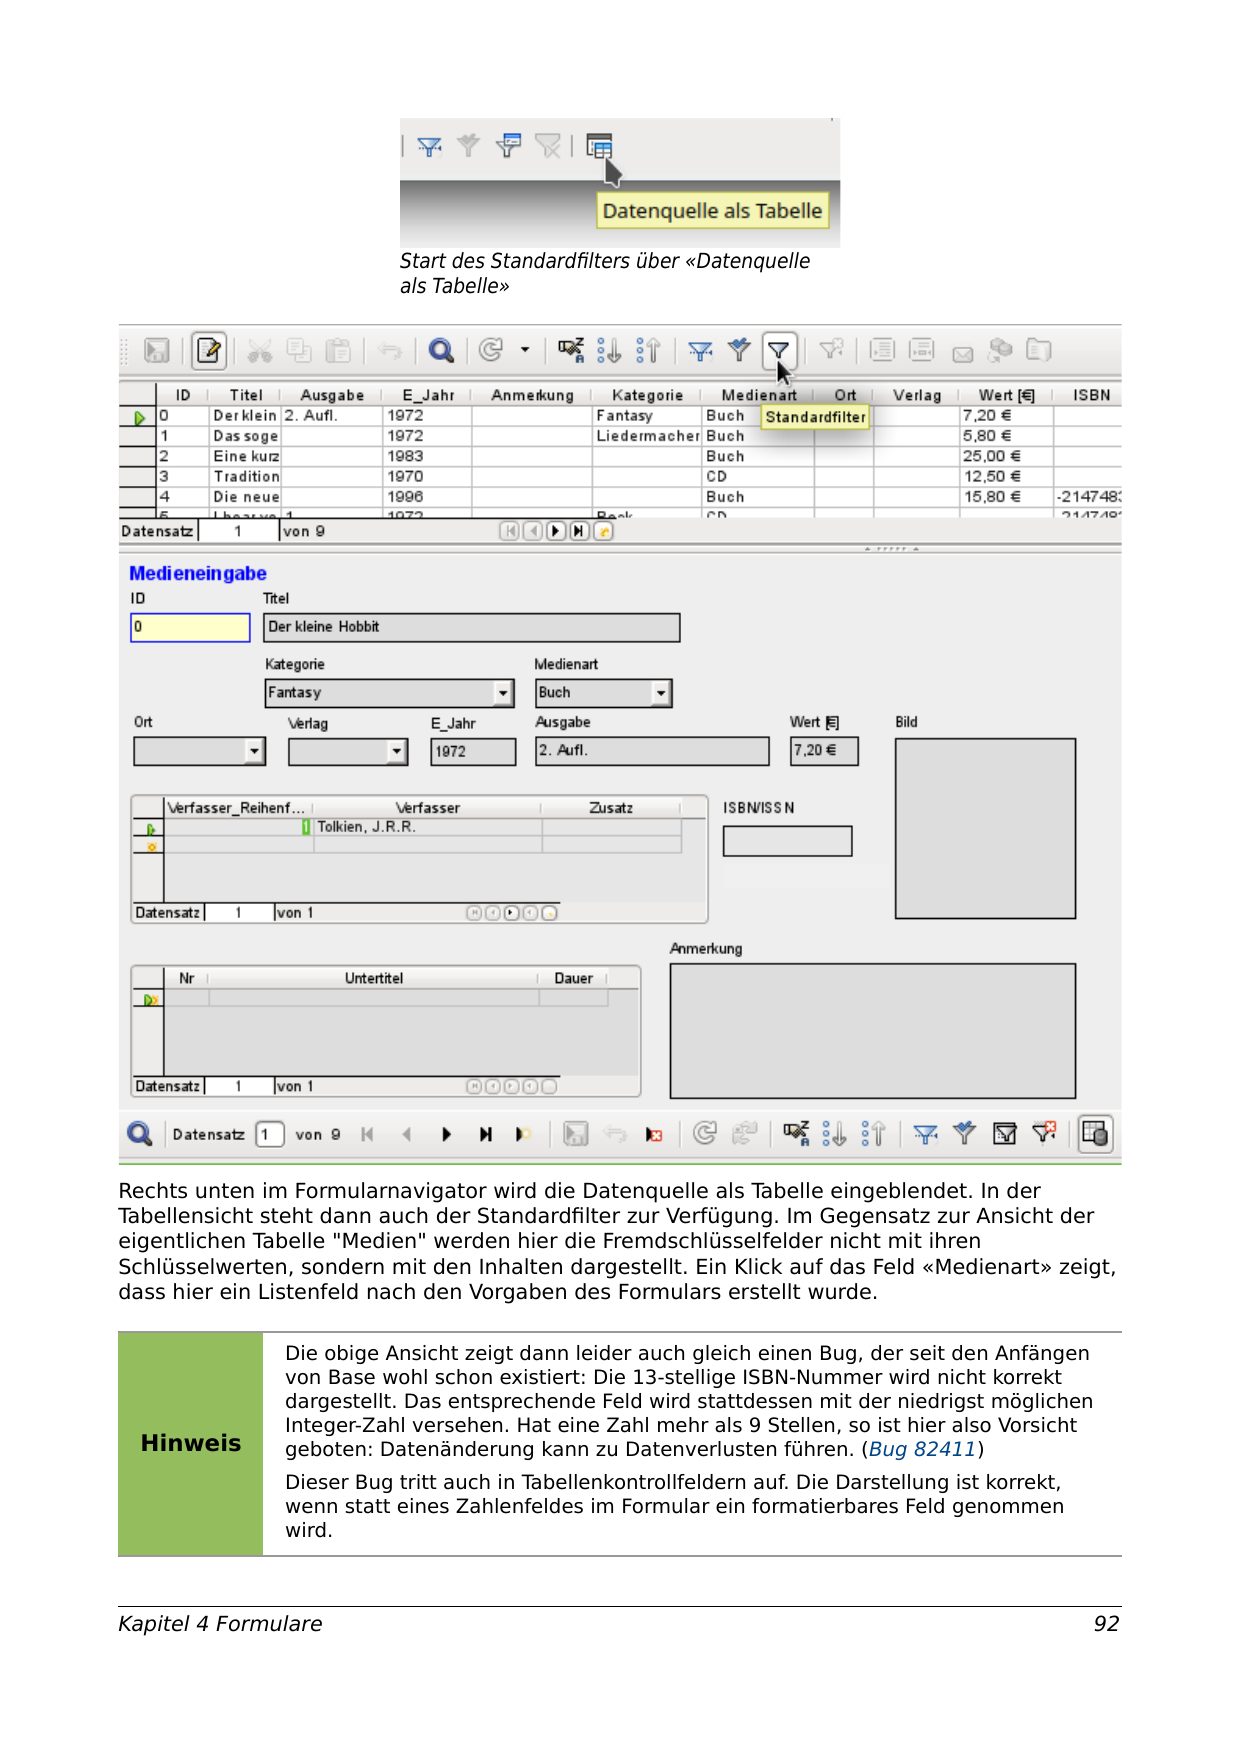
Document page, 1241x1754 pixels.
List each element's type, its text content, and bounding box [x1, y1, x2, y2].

table_header Hinweis [118, 1333, 263, 1555]
text Rechts unten im Formularnavigator wird die Datenquelle als Tabelle eingeblendet. In der Tabellensicht steht dann auch der Standardfilter zur Verfügung. Im Gegensatz zur Ansicht der eigentlichen Tabelle "Medien" werden hier die Fremdschlüsselfelder nicht mit ihren Schlüsselwerten, sondern mit den Inhalten dargestellt. Ein Klick auf das Feld «Medienart» zeigt, dass hier ein Listenfeld nach den Vorgaben des Formulars erstellt wurde. [118, 1179, 1122, 1304]
table_header Die obige Ansicht zeigt dann leider auch gleich einen Bug, der seit den Anfängen von Base wohl schon existiert: Die 13-stellige ISBN-Nummer wird nicht korrekt dargestellt. Das entsprechende Feld wird stattdessen mit der niedrigst möglichen Integer-Zahl versehen. Hat eine Zahl mehr als 9 Stellen, so ist hier also Vorsicht geboten: Datenänderung kann zu Datenverlusten führen. (Bug 82411) Dieser Bug tritt auch in Tabellenkontrollfeldern auf. Die Darstellung ist korrekt, wenn statt eines Zahlenfeldes im Formular ein formatierbares Feld genommen wird. [264, 1333, 1122, 1555]
text Start des Standardfilters über «Datenquelle als Tabelle» [400, 248, 840, 298]
picture [118, 324, 1122, 1165]
